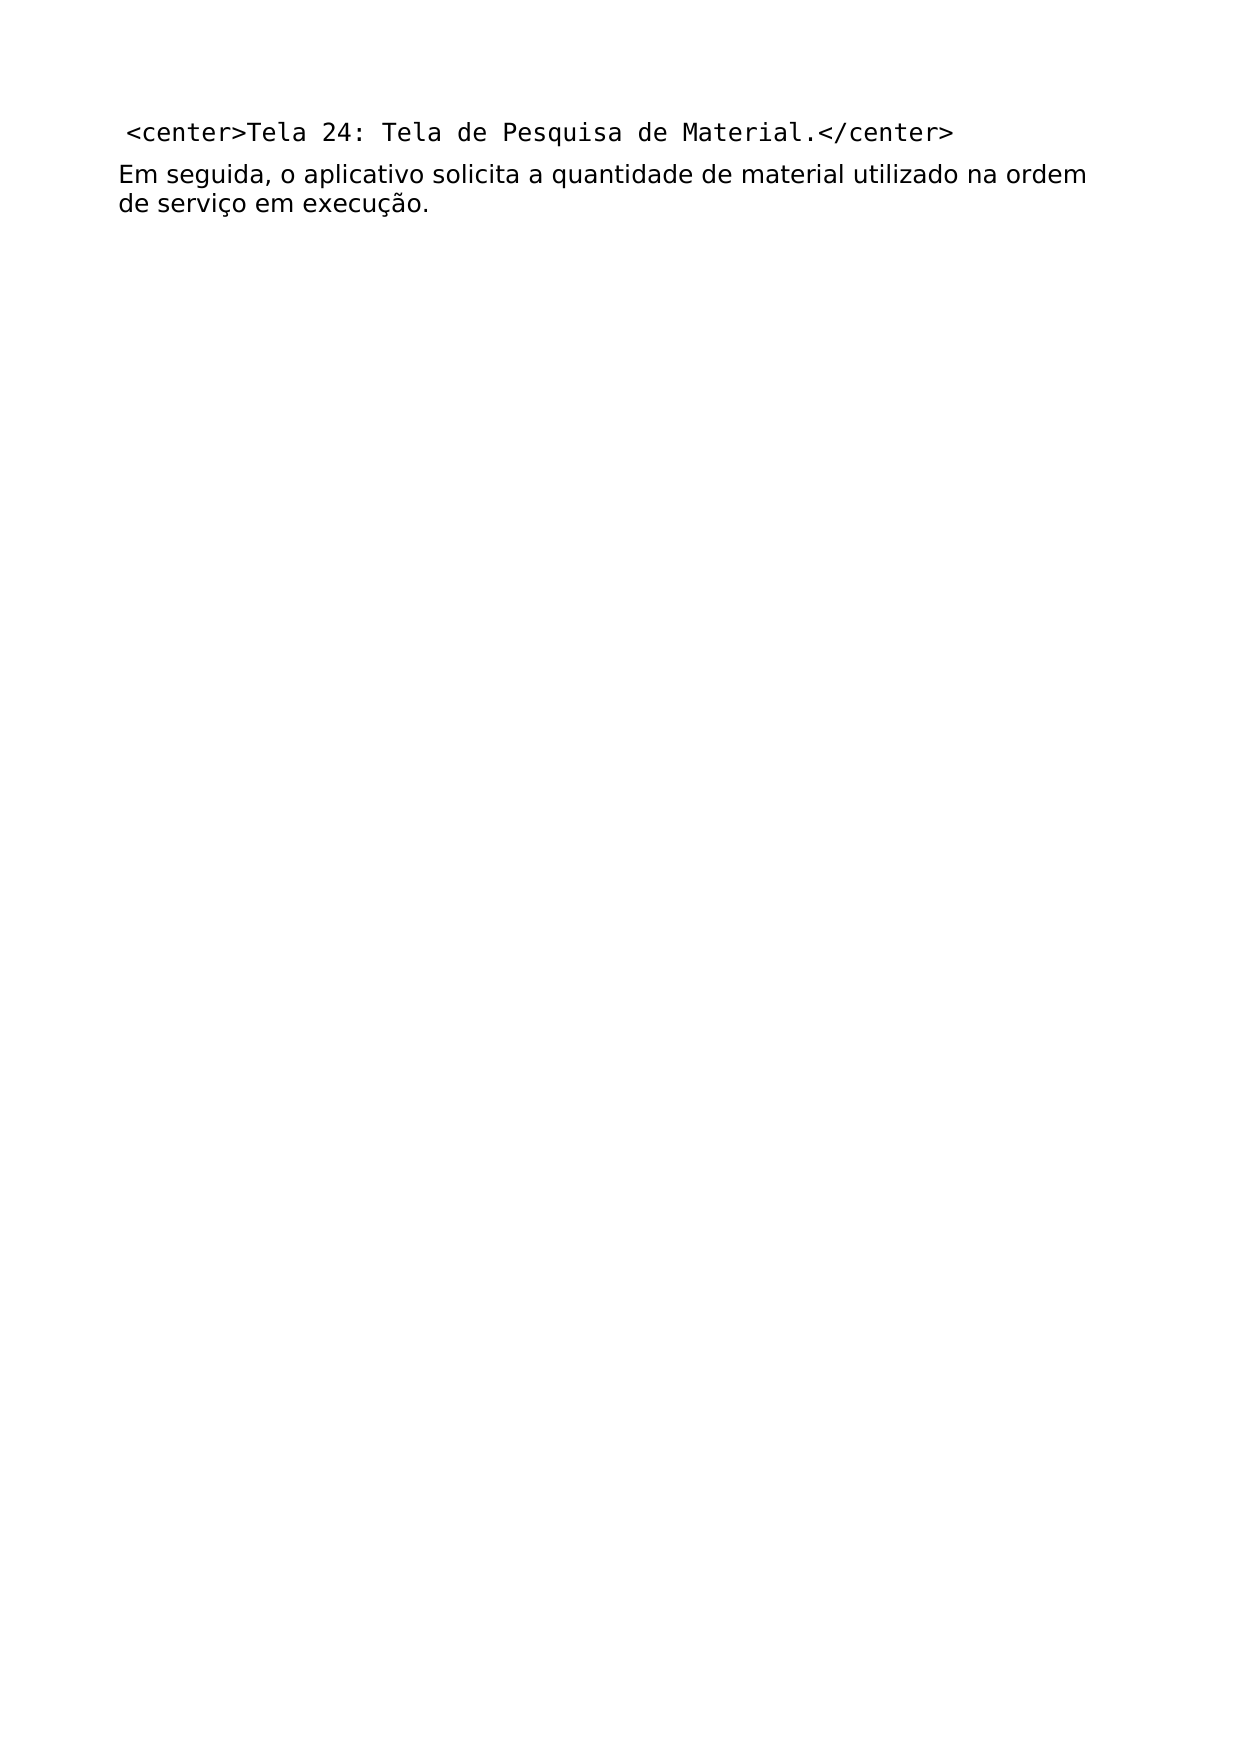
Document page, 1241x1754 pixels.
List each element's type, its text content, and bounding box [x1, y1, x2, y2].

text Em seguida, o aplicativo solicita a quantidade de material utilizado na ordem de serviço em execução. [118, 160, 1122, 218]
text <center>Tela 24: Tela de Pesquisa de Material.</center> [118, 118, 1122, 147]
